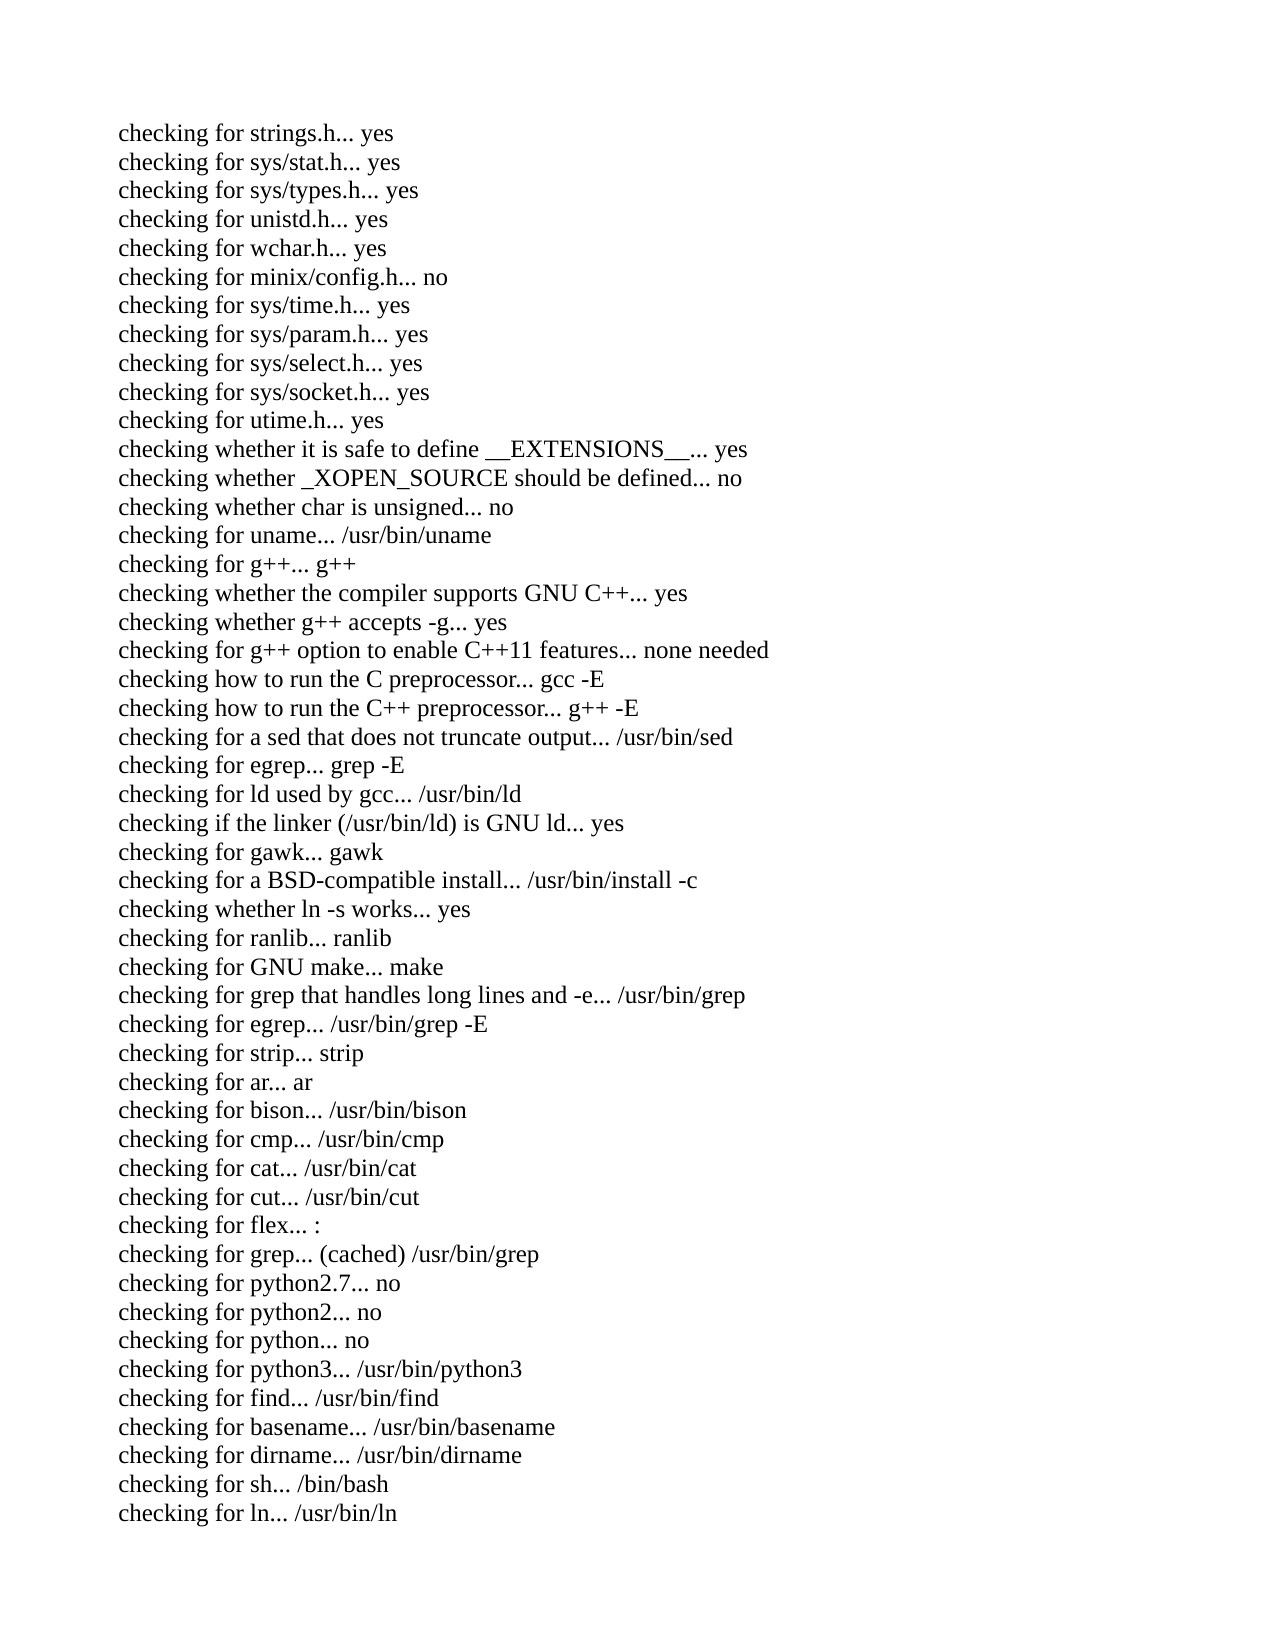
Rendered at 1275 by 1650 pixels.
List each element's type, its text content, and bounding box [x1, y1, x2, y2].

text checking for utime.h... yes [118, 406, 1157, 434]
text checking for python2... no [118, 1297, 1157, 1326]
text checking for egrep... grep -E [118, 751, 1157, 779]
text checking for ranlib... ranlib [118, 923, 1157, 952]
text checking for wchar.h... yes [118, 233, 1157, 262]
text checking whether char is unsigned... no [118, 492, 1157, 521]
text checking for python... no [118, 1326, 1157, 1354]
text checking for cut... /usr/bin/cut [118, 1182, 1157, 1211]
text checking whether it is safe to define __EXTENSIONS__... yes [118, 434, 1157, 463]
text checking for python3... /usr/bin/python3 [118, 1354, 1157, 1383]
text checking for gawk... gawk [118, 837, 1157, 866]
text checking for ar... ar [118, 1067, 1157, 1096]
text checking for grep... (cached) /usr/bin/grep [118, 1239, 1157, 1268]
text checking for find... /usr/bin/find [118, 1383, 1157, 1412]
text checking for ln... /usr/bin/ln [118, 1498, 1157, 1527]
text checking for sys/select.h... yes [118, 348, 1157, 377]
text checking for basename... /usr/bin/basename [118, 1412, 1157, 1441]
text checking for cmp... /usr/bin/cmp [118, 1124, 1157, 1153]
text checking for strip... strip [118, 1038, 1157, 1067]
text checking for bison... /usr/bin/bison [118, 1096, 1157, 1124]
text checking for g++ option to enable C++11 features... none needed [118, 636, 1157, 664]
text checking whether the compiler supports GNU C++... yes [118, 578, 1157, 607]
text checking for g++... g++ [118, 549, 1157, 578]
text checking for sys/time.h... yes [118, 291, 1157, 319]
text checking for cat... /usr/bin/cat [118, 1153, 1157, 1182]
text checking for GNU make... make [118, 952, 1157, 981]
text checking for minix/config.h... no [118, 262, 1157, 291]
text checking for egrep... /usr/bin/grep -E [118, 1009, 1157, 1038]
text checking for strings.h... yes [118, 118, 1157, 147]
text checking how to run the C++ preprocessor... g++ -E [118, 693, 1157, 722]
text checking for sys/stat.h... yes [118, 147, 1157, 176]
text checking for sh... /bin/bash [118, 1469, 1157, 1498]
text checking for sys/types.h... yes [118, 176, 1157, 204]
text checking for a BSD-compatible install... /usr/bin/install -c [118, 866, 1157, 894]
text checking whether ln -s works... yes [118, 894, 1157, 923]
text checking for flex... : [118, 1211, 1157, 1239]
text checking for uname... /usr/bin/uname [118, 521, 1157, 549]
text checking whether g++ accepts -g... yes [118, 607, 1157, 636]
text checking for sys/socket.h... yes [118, 377, 1157, 406]
text checking for sys/param.h... yes [118, 319, 1157, 348]
text checking for python2.7... no [118, 1268, 1157, 1297]
text checking for ld used by gcc... /usr/bin/ld [118, 779, 1157, 808]
text checking how to run the C preprocessor... gcc -E [118, 664, 1157, 693]
text checking for dirname... /usr/bin/dirname [118, 1441, 1157, 1469]
text checking if the linker (/usr/bin/ld) is GNU ld... yes [118, 808, 1157, 837]
text checking for grep that handles long lines and -e... /usr/bin/grep [118, 981, 1157, 1009]
text checking for a sed that does not truncate output... /usr/bin/sed [118, 722, 1157, 751]
text checking whether _XOPEN_SOURCE should be defined... no [118, 463, 1157, 492]
text checking for unistd.h... yes [118, 204, 1157, 233]
